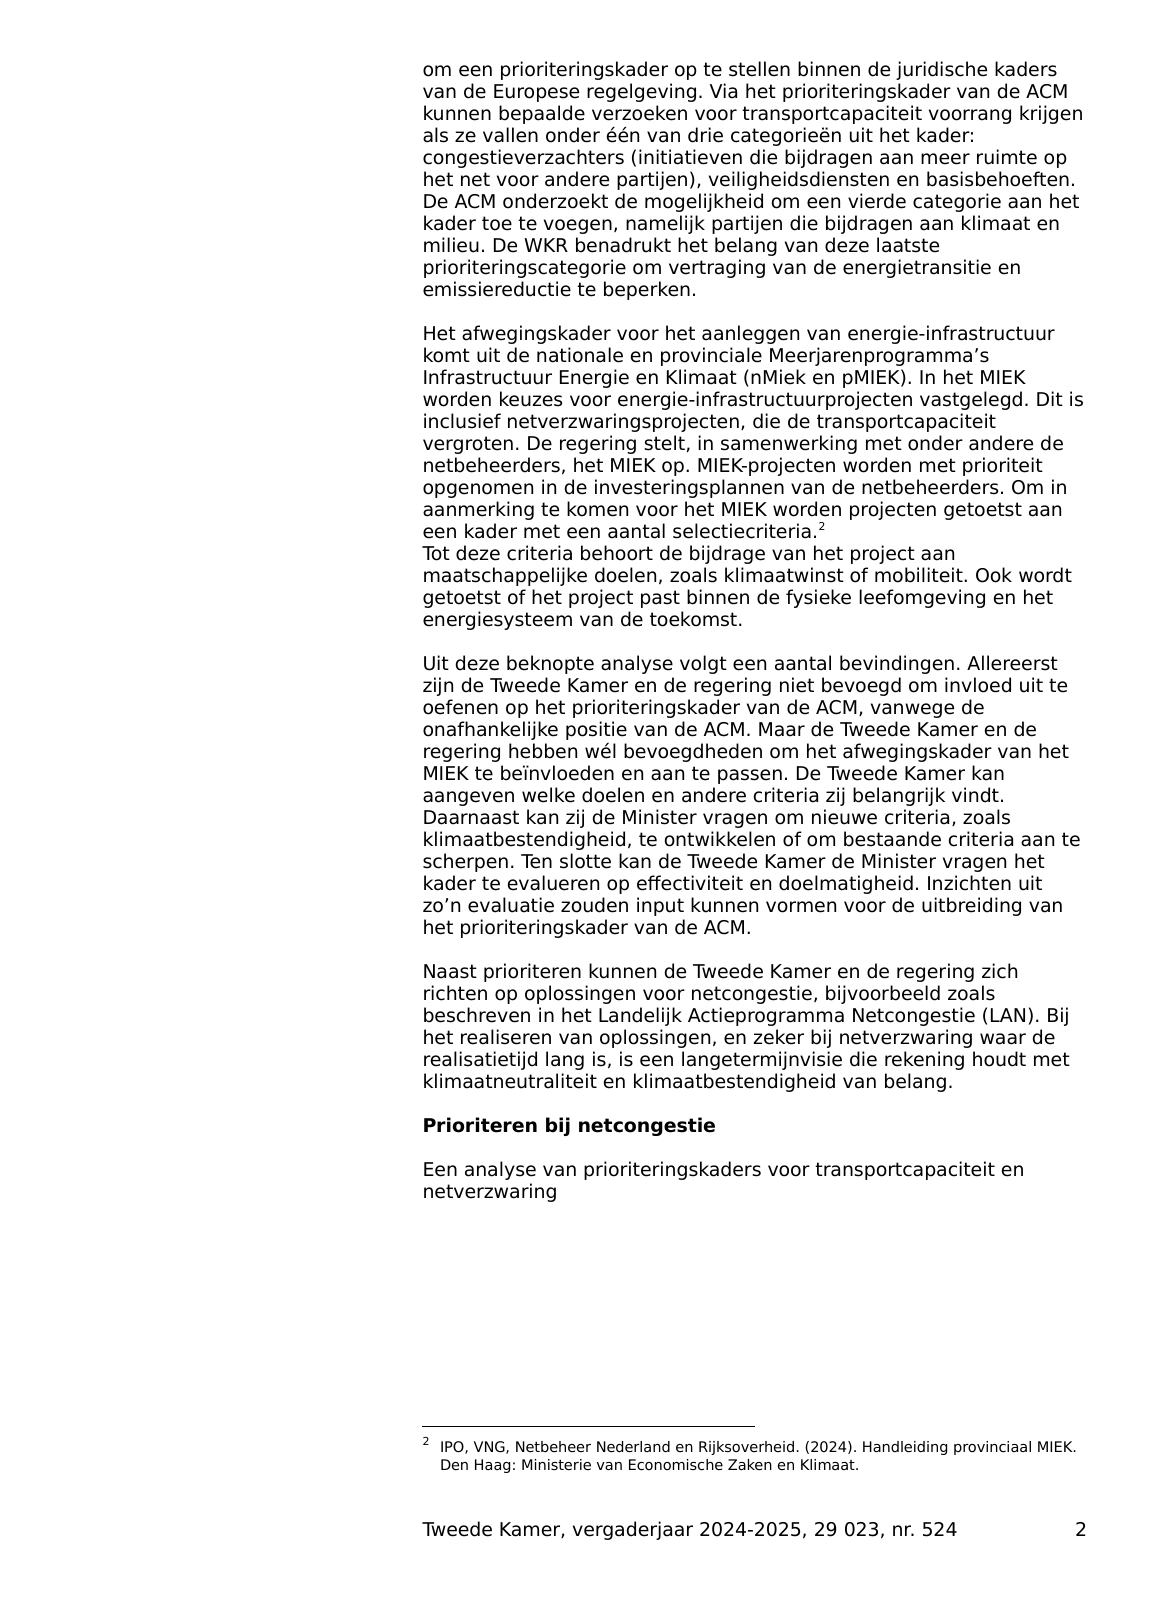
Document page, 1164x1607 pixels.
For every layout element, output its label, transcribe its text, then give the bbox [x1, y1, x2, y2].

text Het afwegingskader voor het aanleggen van energie-infrastructuur komt uit de nationale en provinciale Meerjarenprogramma’s Infrastructuur Energie en Klimaat (nMiek en pMIEK). In het MIEK worden keuzes voor energie-infrastructuurprojecten vastgelegd. Dit is inclusief netverzwaringsprojecten, die de transportcapaciteit vergroten. De regering stelt, in samenwerking met onder andere de netbeheerders, het MIEK op. MIEK-projecten worden met prioriteit opgenomen in de investeringsplannen van de netbeheerders. Om in aanmerking te komen voor het MIEK worden projecten getoetst aan een kader met een aantal selectiecriteria. [422, 323, 1087, 543]
text Uit deze beknopte analyse volgt een aantal bevindingen. Allereerst zijn de Tweede Kamer en de regering niet bevoegd om invloed uit te oefenen op het prioriteringskader van de ACM, vanwege de onafhankelijke positie van de ACM. Maar de Tweede Kamer en de regering hebben wél bevoegdheden om het afwegingskader van het MIEK te beïnvloeden en aan te passen. De Tweede Kamer kan aangeven welke doelen en andere criteria zij belangrijk vindt. Daarnaast kan zij de Minister vragen om nieuwe criteria, zoals klimaatbestendigheid, te ontwikkelen of om bestaande criteria aan te scherpen. Ten slotte kan de Tweede Kamer de Minister vragen het kader te evalueren op effectiviteit en doelmatigheid. Inzichten uit zo’n evaluatie zouden input kunnen vormen voor de uitbreiding van het prioriteringskader van de ACM. [422, 653, 1087, 939]
text om een prioriteringskader op te stellen binnen de juridische kaders van de Europese regelgeving. Via het prioriteringskader van de ACM kunnen bepaalde verzoeken voor transportcapaciteit voorrang krijgen als ze vallen onder één van drie categorieën uit het kader: congestieverzachters (initiatieven die bijdragen aan meer ruimte op het net voor andere partijen), veiligheidsdiensten en basisbehoeften. De ACM onderzoekt de mogelijkheid om een vierde categorie aan het kader toe te voegen, namelijk partijen die bijdragen aan klimaat en milieu. De WKR benadrukt het belang van deze laatste prioriteringscategorie om vertraging van de energietransitie en emissiereductie te beperken. [422, 59, 1087, 301]
text IPO, VNG, Netbeheer Nederland en Rijksoverheid. (2024). Handleiding provinciaal MIEK. Den Haag: Ministerie van Economische Zaken en Klimaat. [422, 1435, 1087, 1474]
text Tot deze criteria behoort de bijdrage van het project aan maatschappelijke doelen, zoals klimaatwinst of mobiliteit. Ook wordt getoetst of het project past binnen de fysieke leefomgeving en het energiesysteem van de toekomst. [422, 543, 1087, 631]
text Een analyse van prioriteringskaders voor transportcapaciteit en netverzwaring [422, 1159, 1087, 1203]
text Naast prioriteren kunnen de Tweede Kamer en de regering zich richten op oplossingen voor netcongestie, bijvoorbeeld zoals beschreven in het Landelijk Actieprogramma Netcongestie (LAN). Bij het realiseren van oplossingen, en zeker bij netverzwaring waar de realisatietijd lang is, is een langetermijnvisie die rekening houdt met klimaatneutraliteit en klimaatbestendigheid van belang. [422, 961, 1087, 1093]
subtitle Prioriteren bij netcongestie [422, 1115, 1087, 1137]
